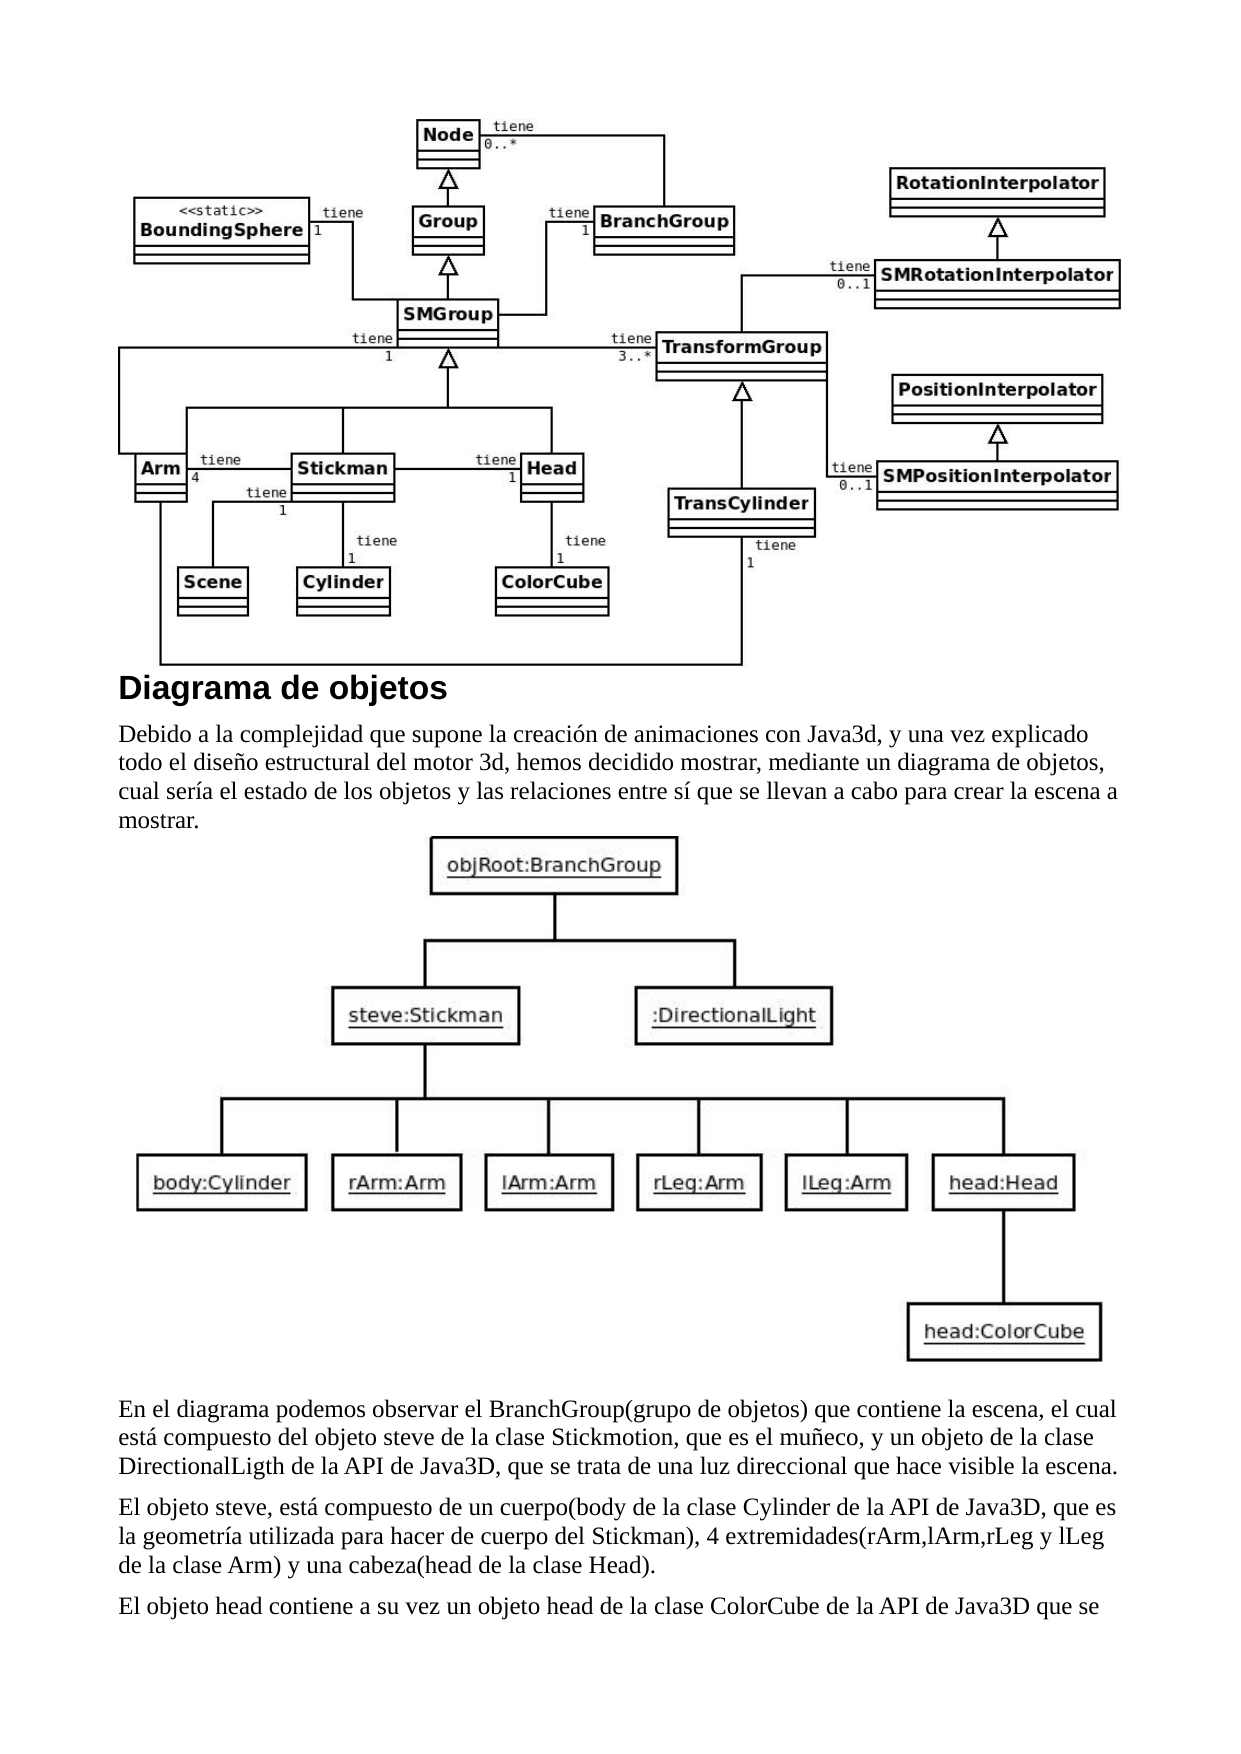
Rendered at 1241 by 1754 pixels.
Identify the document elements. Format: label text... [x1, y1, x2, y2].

picture [136, 836, 1104, 1365]
text El objeto head contiene a su vez un objeto head de la clase ColorCube de la API de Java3D que se [118, 1591, 1122, 1620]
subtitle Diagrama de objetos [118, 668, 1122, 706]
text El objeto steve, está compuesto de un cuerpo(body de la clase Cylinder de la API de Java3D, que es la geometría utilizada para hacer de cuerpo del Stickman), 4 extremidades(rArm,lArm,rLeg y lLeg de la clase Arm) y una cabeza(head de la clase Head). [118, 1492, 1122, 1579]
picture [118, 118, 1122, 668]
text Debido a la complejidad que supone la creación de animaciones con Java3d, y una vez explicado todo el diseño estructural del motor 3d, hemos decidido mostrar, mediante un diagrama de objetos, cual sería el estado de los objetos y las relaciones entre sí que se llevan a cabo para crear la escena a mostrar. En el diagrama podemos observar el BranchGroup(grupo de objetos) que contiene la escena, el cual está compuesto del objeto steve de la clase Stickmotion, que es el muñeco, y un objeto de la clase DirectionalLigth de la API de Java3D, que se trata de una luz direccional que hace visible la escena. [118, 719, 1122, 1480]
